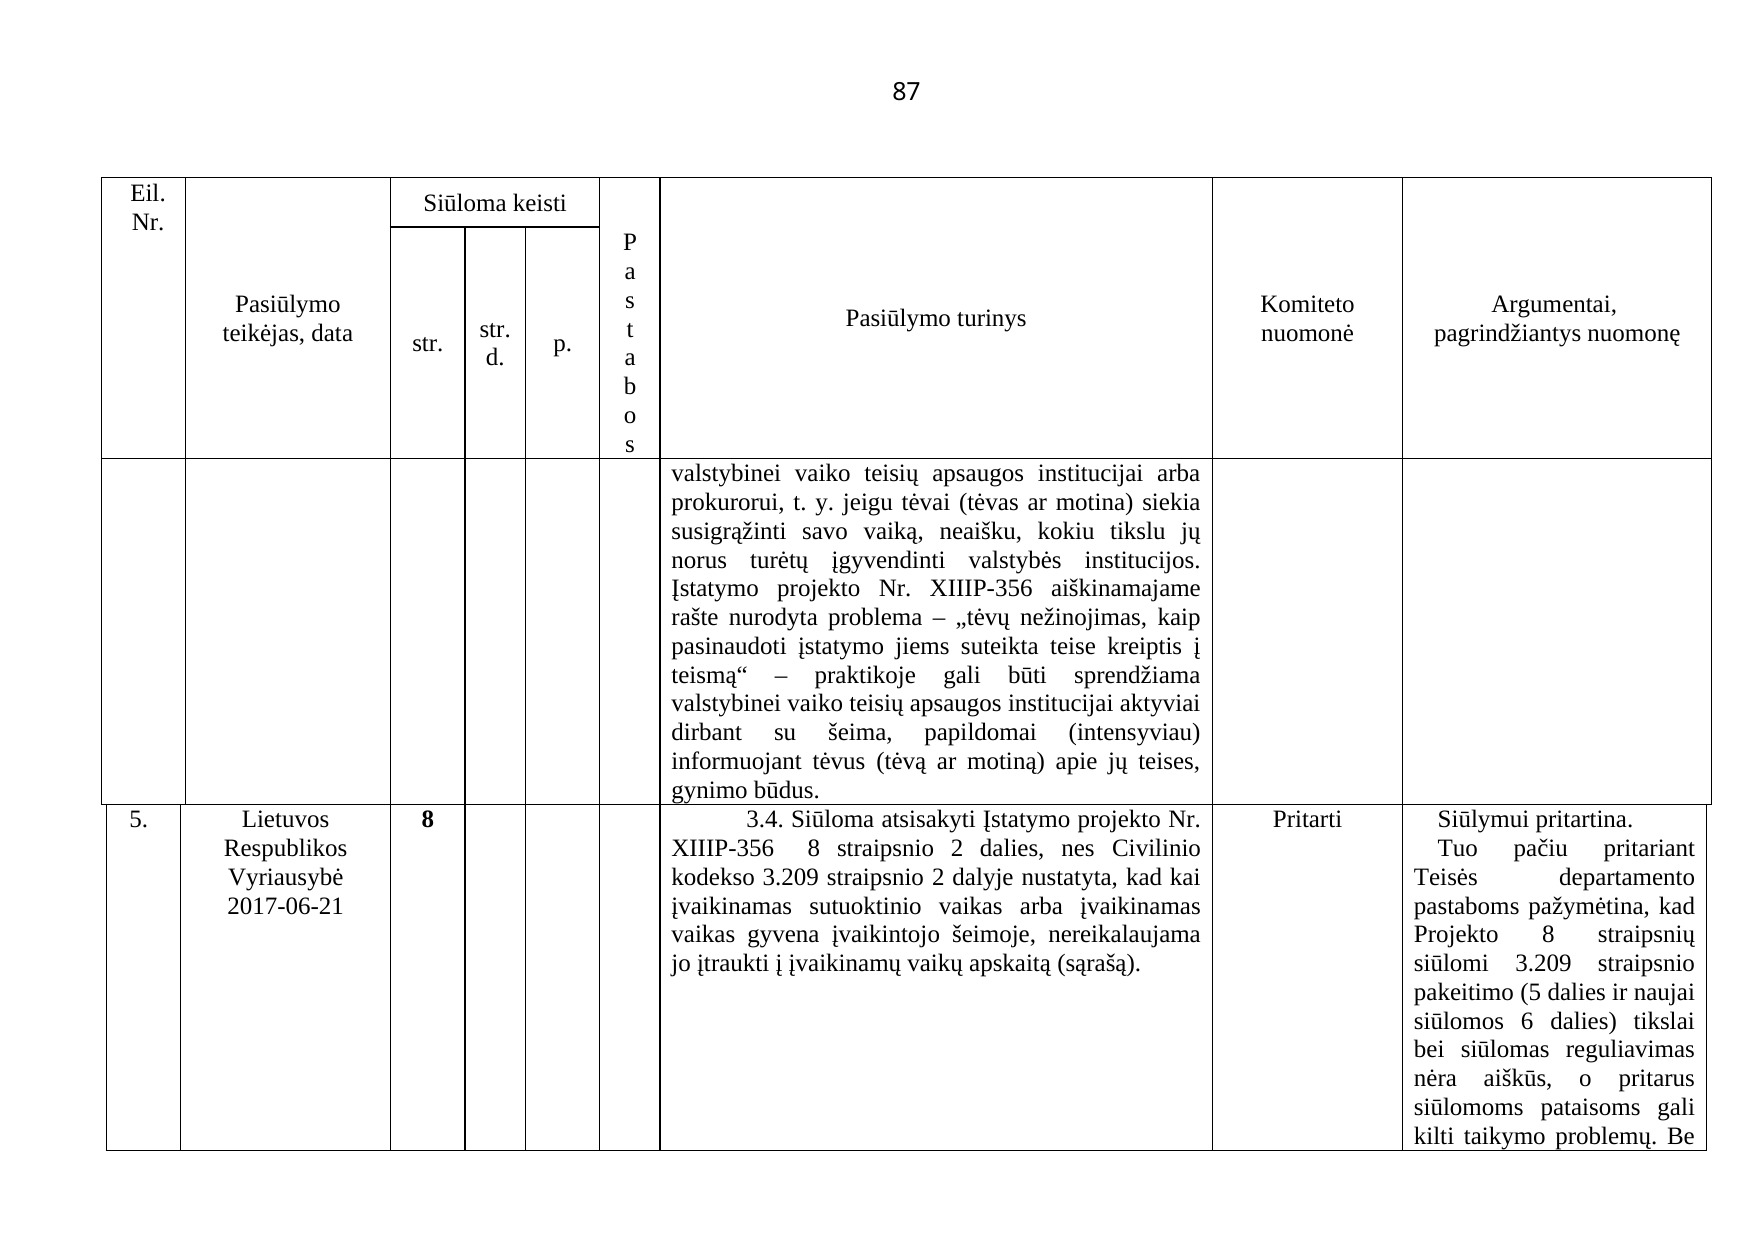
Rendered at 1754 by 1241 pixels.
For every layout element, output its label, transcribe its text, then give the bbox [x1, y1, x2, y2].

table_cell Lietuvos Respublikos Vyriausybė 2017-06-21 [181, 805, 390, 1149]
table_header Argumentai, pagrindžiantys nuomonę [1403, 178, 1711, 457]
table_cell [466, 459, 525, 803]
table_cell [1403, 459, 1711, 803]
table_header Pasiūlymo turinys [661, 178, 1212, 457]
table_header Eil. Nr. [102, 178, 185, 457]
table_cell [600, 459, 659, 803]
table_cell [107, 805, 180, 1149]
table_cell Pritarti [1213, 805, 1402, 1149]
table_cell [1707, 805, 1712, 1149]
table_cell [1213, 459, 1402, 803]
table_cell [526, 805, 599, 1149]
table_header Komiteto nuomonė [1213, 178, 1402, 457]
table_header Pasiūlymo teikėjas, data [186, 178, 390, 457]
table_cell valstybinei vaiko teisių apsaugos institucijai arba prokurorui, t. y. jeigu tėvai (tėvas ar motina) siekia susigrąžinti savo vaiką, neaišku, kokiu tikslu jų norus turėtų įgyvendinti valstybės institucijos. Įstatymo projekto Nr. XIIIP-356 aiškinamajame rašte nurodyta problema – „tėvų nežinojimas, kaip pasinaudoti įstatymo jiems suteikta teise kreiptis į teismą“ – praktikoje gali būti sprendžiama valstybinei vaiko teisių apsaugos institucijai aktyviai dirbant su šeima, papildomai (intensyviau) informuojant tėvus (tėvą ar motiną) apie jų teises, gynimo būdus. [661, 459, 1212, 803]
table_cell 8 [391, 805, 464, 1149]
table_cell Siūlymui pritartina. Tuo pačiu pritariant Teisės departamento pastaboms pažymėtina, kad Projekto 8 straipsnių siūlomi 3.209 straipsnio pakeitimo (5 dalies ir naujai siūlomos 6 dalies) tikslai bei siūlomas reguliavimas nėra aiškūs, o pritarus siūlomoms pataisoms gali kilti taikymo problemų. Be [1403, 805, 1706, 1149]
table_cell str. [391, 228, 464, 457]
table_header [600, 178, 659, 226]
table_cell [526, 459, 599, 803]
table_cell [391, 459, 464, 803]
table_cell [600, 805, 659, 1149]
table_cell [466, 805, 525, 1149]
table_header Siūloma keisti [391, 178, 599, 226]
table_cell p. [526, 228, 599, 457]
table_cell [102, 459, 185, 803]
table_cell Pastabos [600, 226, 659, 457]
table_cell [101, 805, 106, 1149]
table_cell 3.4. Siūloma atsisakyti Įstatymo projekto Nr. XIIIP-356 8 straipsnio 2 dalies, nes Civilinio kodekso 3.209 straipsnio 2 dalyje nustatyta, kad kai įvaikinamas sutuoktinio vaikas arba įvaikinamas vaikas gyvena įvaikintojo šeimoje, nereikalaujama jo įtraukti į įvaikinamų vaikų apskaitą (sąrašą). [661, 805, 1212, 1149]
table_cell str. d. [466, 228, 525, 457]
table_cell [186, 459, 390, 803]
